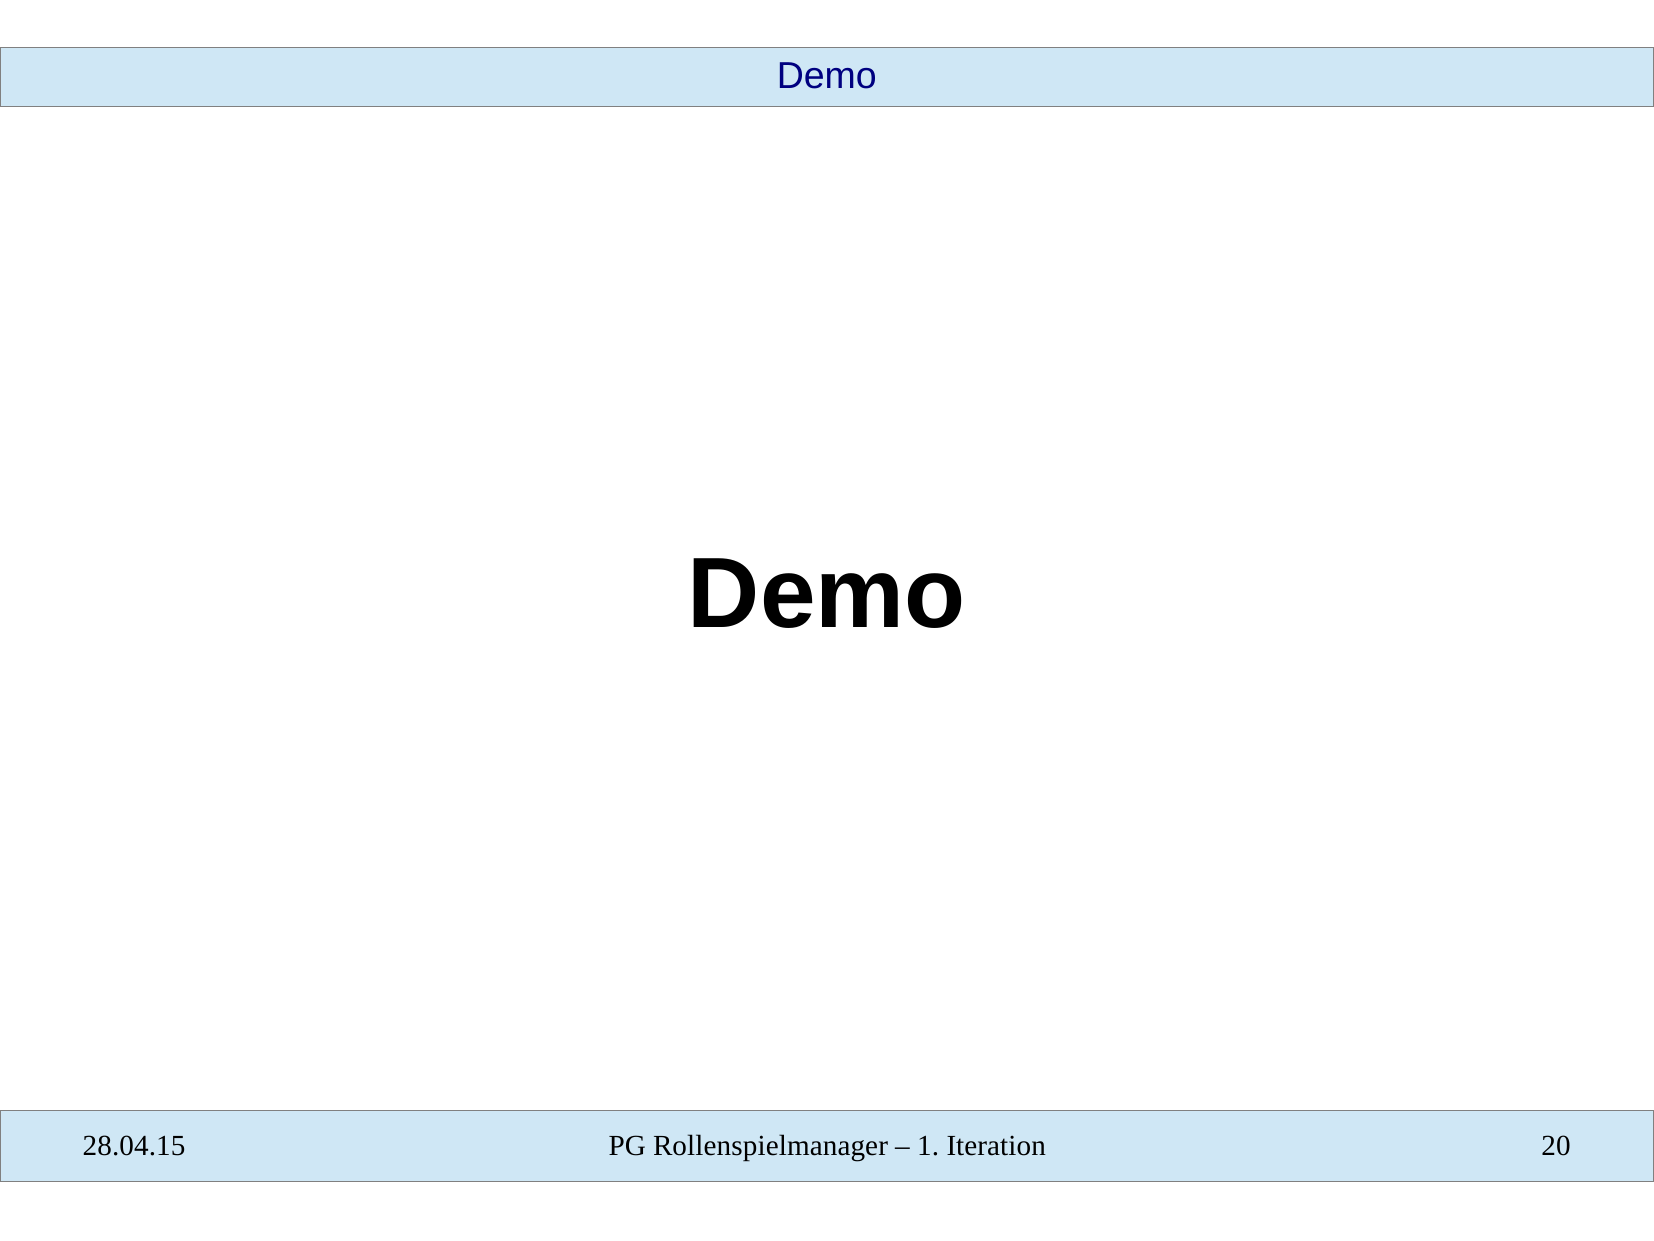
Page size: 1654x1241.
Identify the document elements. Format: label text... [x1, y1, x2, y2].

text_box Demo [0, 47, 1654, 105]
subtitle Demo [82, 123, 1571, 1063]
